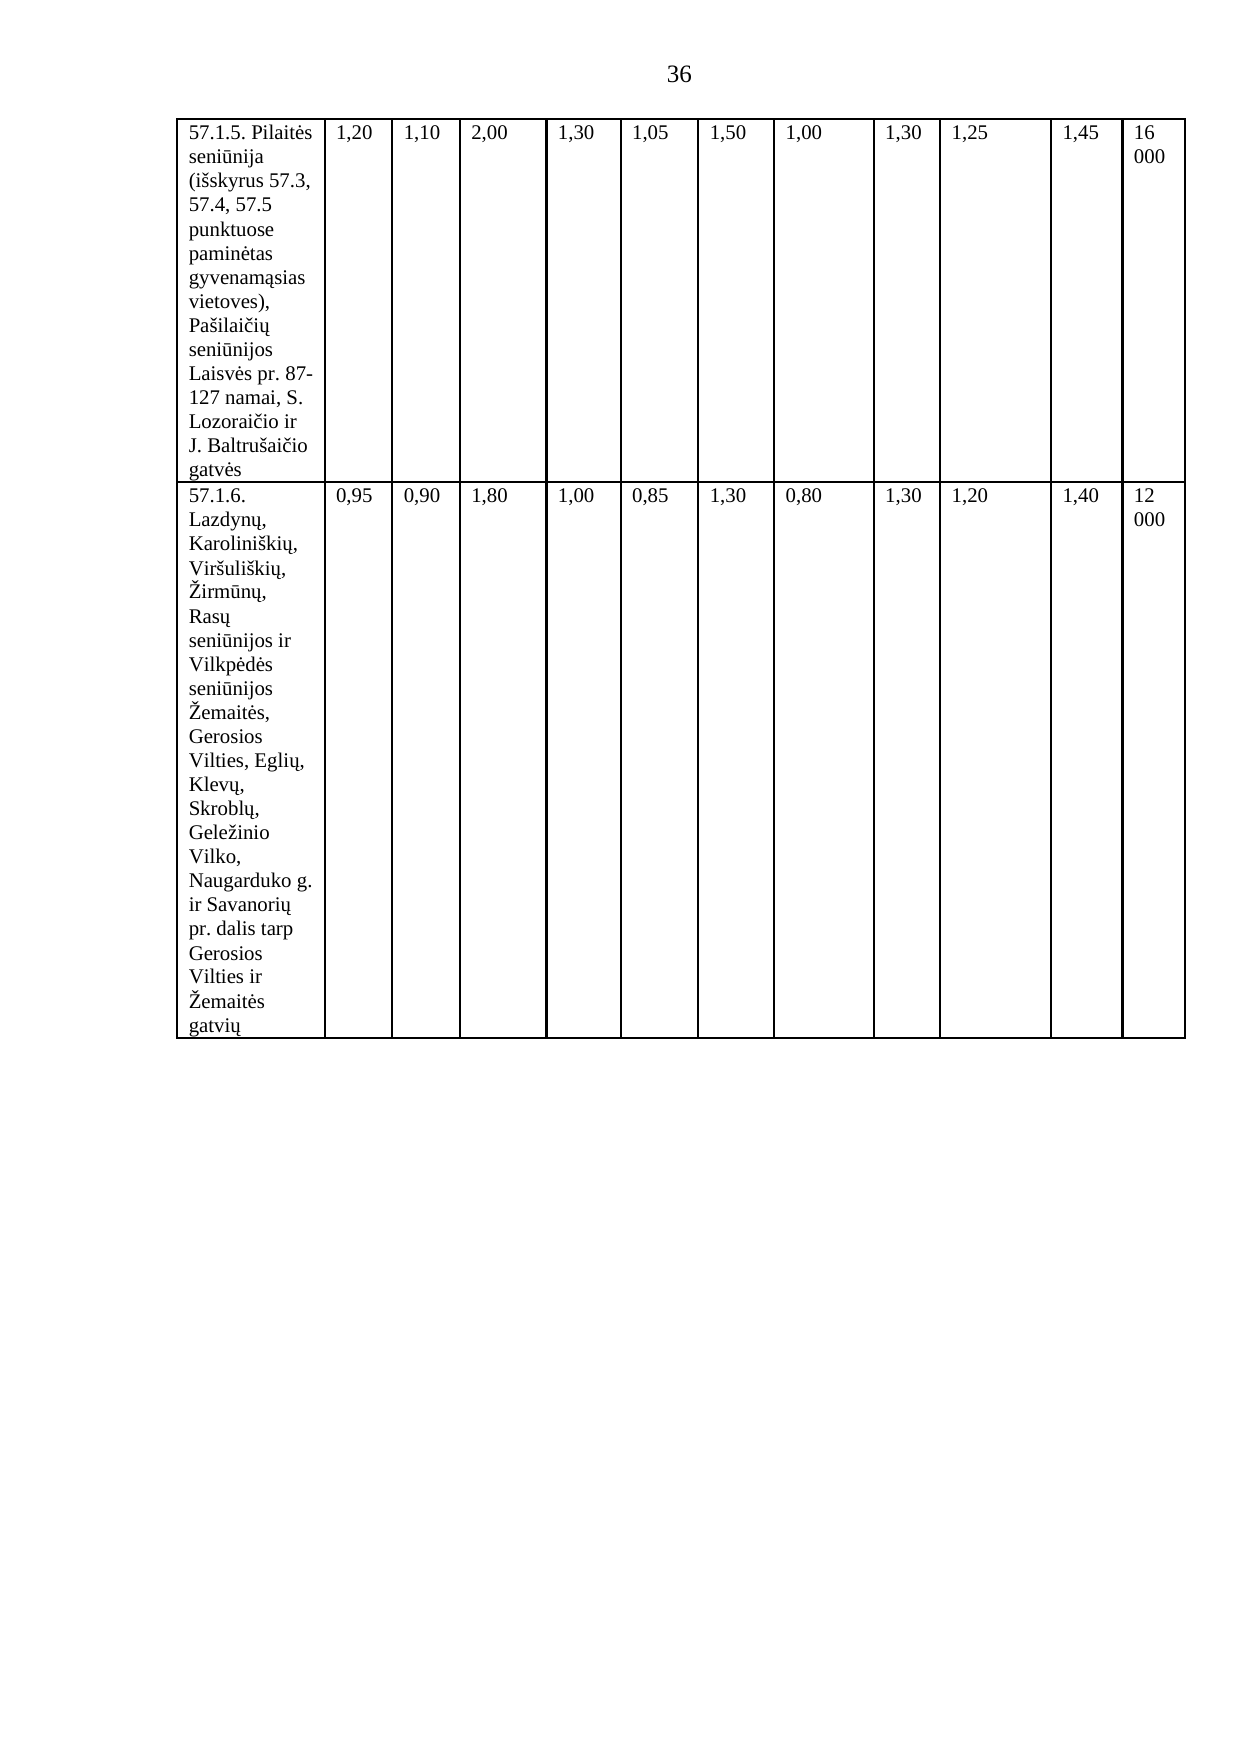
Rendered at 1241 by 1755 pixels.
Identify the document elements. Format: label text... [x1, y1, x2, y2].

table_cell 2,00 [461, 120, 545, 481]
table_cell 57.1.6. Lazdynų, Karoliniškių, Viršuliškių, Žirmūnų, Rasų seniūnijos ir Vilkpėdės seniūnijos Žemaitės, Gerosios Vilties, Eglių, Klevų, Skroblų, Geležinio Vilko, Naugarduko g. ir Savanorių pr. dalis tarp Gerosios Vilties ir Žemaitės gatvių [178, 483, 324, 1037]
table_cell 0,85 [622, 483, 697, 1037]
table_cell 0,80 [775, 483, 873, 1037]
table_cell 1,10 [393, 120, 459, 481]
table_cell 1,45 [1052, 120, 1121, 481]
table_cell 1,40 [1052, 483, 1121, 1037]
table_cell 1,30 [699, 483, 773, 1037]
table_cell 1,30 [875, 120, 939, 481]
table_cell 1,00 [548, 483, 620, 1037]
table_cell 1,80 [461, 483, 545, 1037]
table_cell 1,20 [326, 120, 391, 481]
table_cell 0,90 [393, 483, 459, 1037]
table_cell 57.1.5. Pilaitės seniūnija (išskyrus 57.3, 57.4, 57.5 punktuose paminėtas gyvenamąsias vietoves), Pašilaičių seniūnijos Laisvės pr. 87-127 namai, S. Lozoraičio ir J. Baltrušaičio gatvės [178, 120, 324, 481]
table_cell 16 000 [1124, 120, 1184, 481]
table_cell 0,95 [326, 483, 391, 1037]
table_cell 1,50 [699, 120, 773, 481]
table_cell 1,30 [548, 120, 620, 481]
table_cell 1,00 [775, 120, 873, 481]
table_cell 1,30 [875, 483, 939, 1037]
table_cell 1,20 [941, 483, 1050, 1037]
table_cell 12 000 [1124, 483, 1184, 1037]
table_cell 1,05 [622, 120, 697, 481]
table_cell 1,25 [941, 120, 1050, 481]
